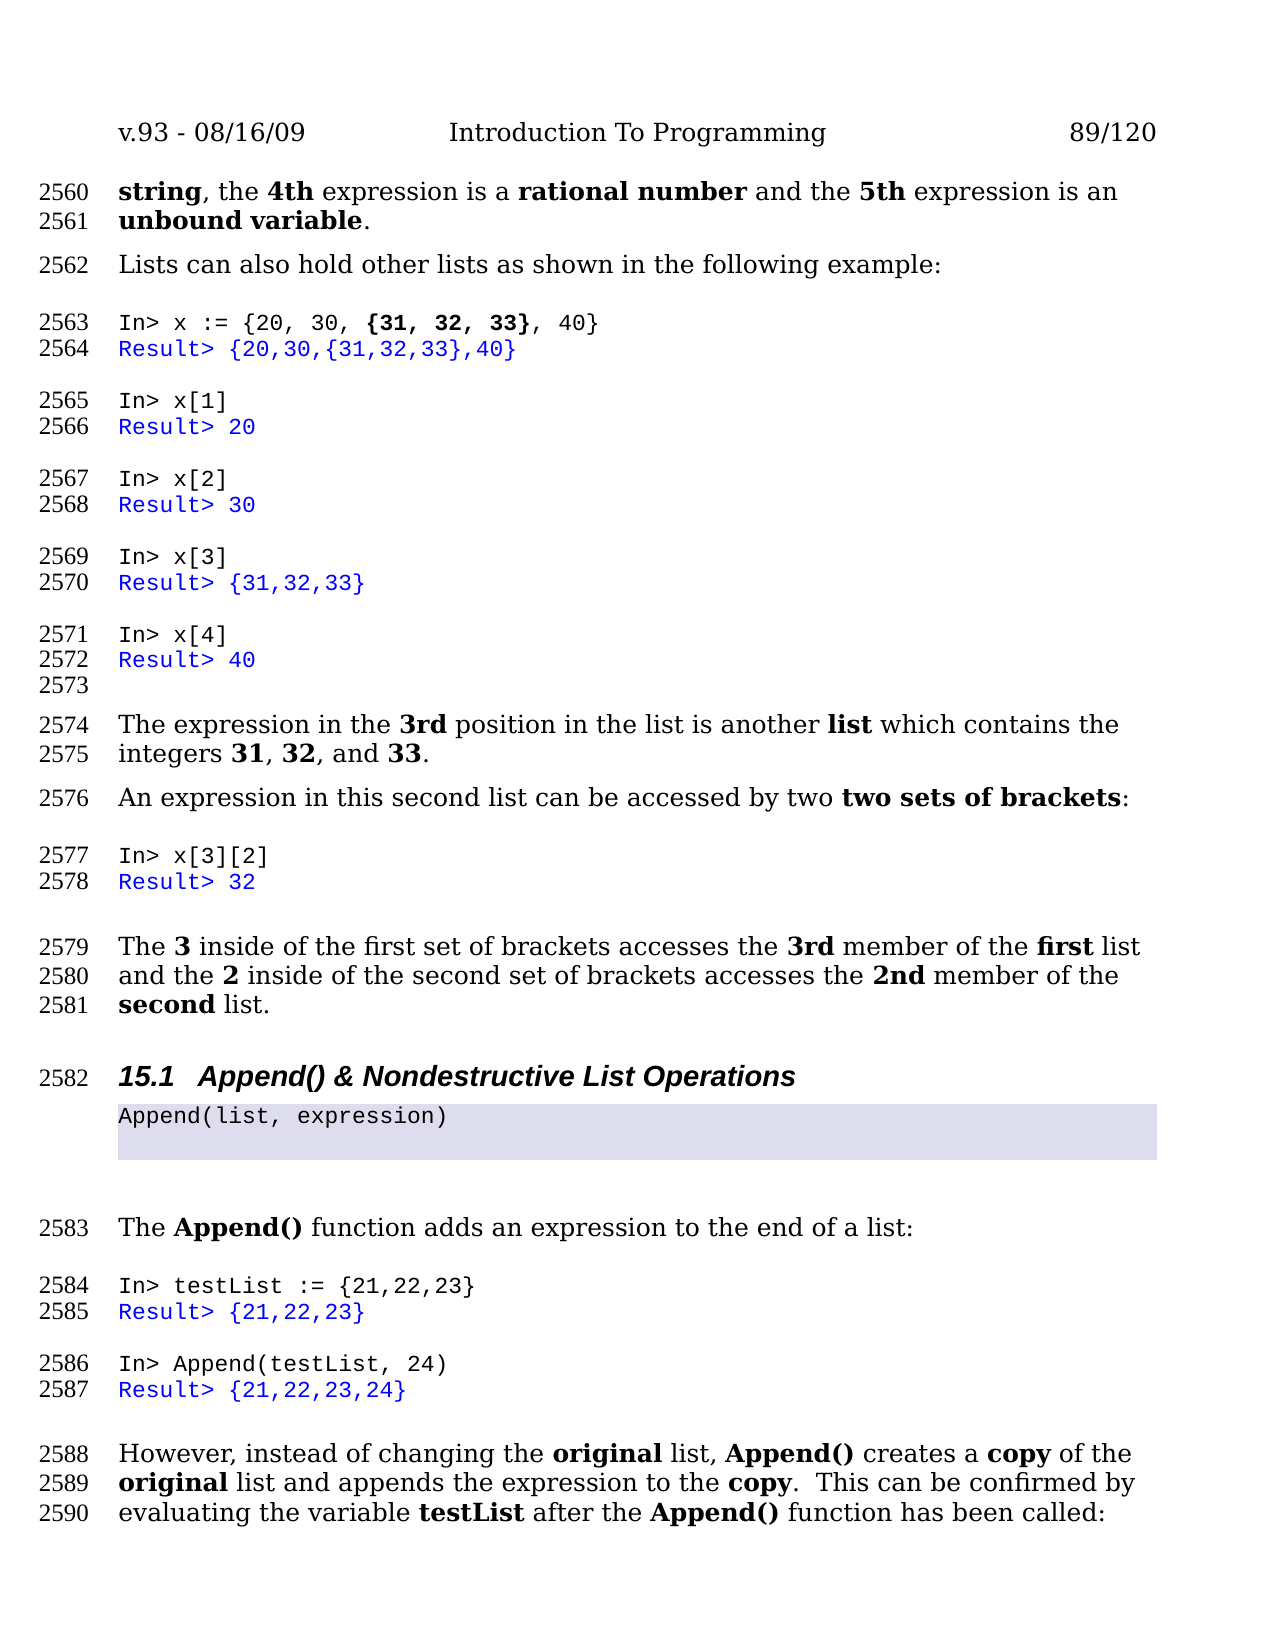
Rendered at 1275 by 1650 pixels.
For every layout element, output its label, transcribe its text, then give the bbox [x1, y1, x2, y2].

text An expression in this second list can be accessed by two two sets of brackets: [118, 783, 1157, 813]
text Result> 30 [118, 493, 1157, 519]
text Result> {21,22,23,24} [118, 1378, 1157, 1404]
text In> x[3] [118, 545, 1157, 571]
text Result> {21,22,23} [118, 1300, 1157, 1326]
text The Append() function adds an expression to the end of a list: [118, 1213, 1157, 1242]
text In> x[4] [118, 623, 1157, 649]
text The expression in the 3rd position in the list is another list which contains the integers 31, 32, and 33. [118, 710, 1157, 768]
text Result> {20,30,{31,32,33},40} [118, 338, 1157, 363]
text In> testList := {21,22,23} [118, 1274, 1157, 1300]
text In> Append(testList, 24) [118, 1352, 1157, 1378]
text In> x := {20, 30, {31, 32, 33}, 40} [118, 312, 1157, 338]
table_header Append(list, expression) [118, 1104, 1157, 1160]
text In> x[3][2] [118, 845, 1157, 871]
text Lists can also hold other lists as shown in the following example: [118, 251, 1157, 280]
text However, instead of changing the original list, Append() creates a copy of the original list and appends the expression to the copy. This can be confirmed by evaluating the variable testList after the Append() function has been called: [118, 1439, 1157, 1527]
text Result> 32 [118, 871, 1157, 897]
text Result> {31,32,33} [118, 571, 1157, 597]
subtitle Append() & Nondestructive List Operations [118, 1059, 1157, 1092]
text In> x[2] [118, 467, 1157, 493]
text The 3 inside of the first set of brackets accesses the 3rd member of the first list and the 2 inside of the second set of brackets accesses the 2nd member of the second list. [118, 932, 1157, 1020]
text Result> 20 [118, 415, 1157, 441]
text In> x[1] [118, 389, 1157, 415]
text Result> 40 [118, 649, 1157, 675]
text string, the 4th expression is a rational number and the 5th expression is an unbound variable. [118, 177, 1157, 236]
